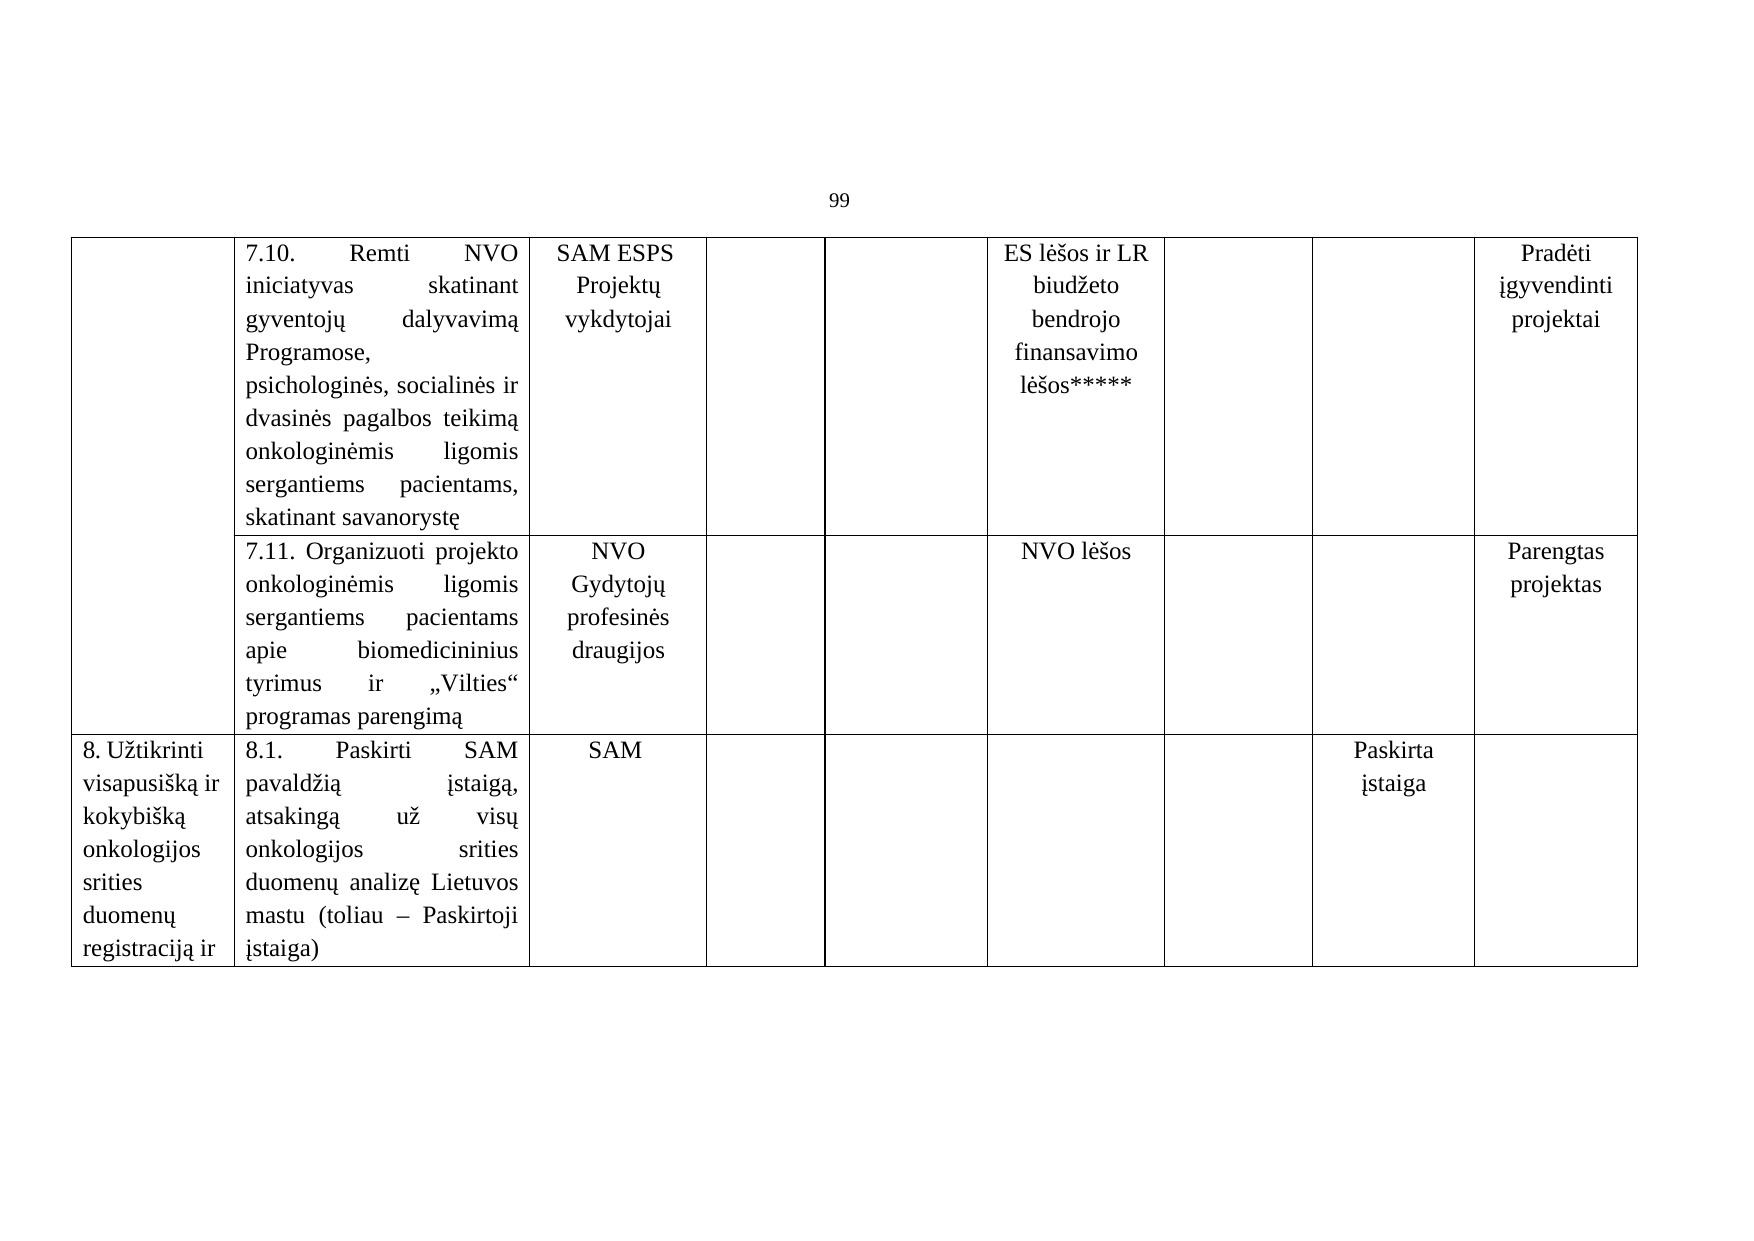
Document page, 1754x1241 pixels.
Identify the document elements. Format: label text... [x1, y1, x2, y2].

table_cell ES lėšos ir LR biudžeto bendrojo finansavimo lėšos***** [988, 238, 1164, 535]
table_cell 8.1. Paskirti SAM pavaldžią įstaigą, atsakingą už visų onkologijos srities duomenų analizę Lietuvos mastu (toliau – Paskirtoji įstaiga) [235, 735, 529, 966]
table_cell [826, 238, 987, 535]
table_cell [1313, 238, 1474, 535]
table_cell [707, 238, 824, 535]
table_cell SAM ESPS Projektų vykdytojai [530, 238, 706, 535]
table_cell [707, 536, 824, 734]
table_cell [1165, 735, 1312, 966]
table_cell [826, 536, 987, 734]
table_cell SAM [530, 735, 706, 966]
table_cell NVO lėšos [988, 536, 1164, 734]
table_cell [707, 735, 824, 966]
table_cell [1165, 536, 1312, 734]
table_cell Parengtas projektas [1475, 536, 1637, 734]
table_cell [1313, 536, 1474, 734]
table_cell Pradėti įgyvendinti projektai [1475, 238, 1637, 535]
table_cell NVO Gydytojų profesinės draugijos [530, 536, 706, 734]
table_cell [826, 735, 987, 966]
table_cell [72, 238, 234, 734]
table_cell [1165, 238, 1312, 535]
table_cell Paskirta įstaiga [1313, 735, 1474, 966]
table_cell 7.10. Remti NVO iniciatyvas skatinant gyventojų dalyvavimą Programose, psichologinės, socialinės ir dvasinės pagalbos teikimą onkologinėmis ligomis sergantiems pacientams, skatinant savanorystę [235, 238, 529, 535]
table_cell [1475, 735, 1637, 966]
table_cell 7.11. Organizuoti projekto onkologinėmis ligomis sergantiems pacientams apie biomedicininius tyrimus ir „Vilties“ programas parengimą [235, 536, 529, 734]
table_cell 8. Užtikrinti visapusišką ir kokybišką onkologijos srities duomenų registraciją ir [72, 735, 234, 966]
table_cell [988, 735, 1164, 966]
